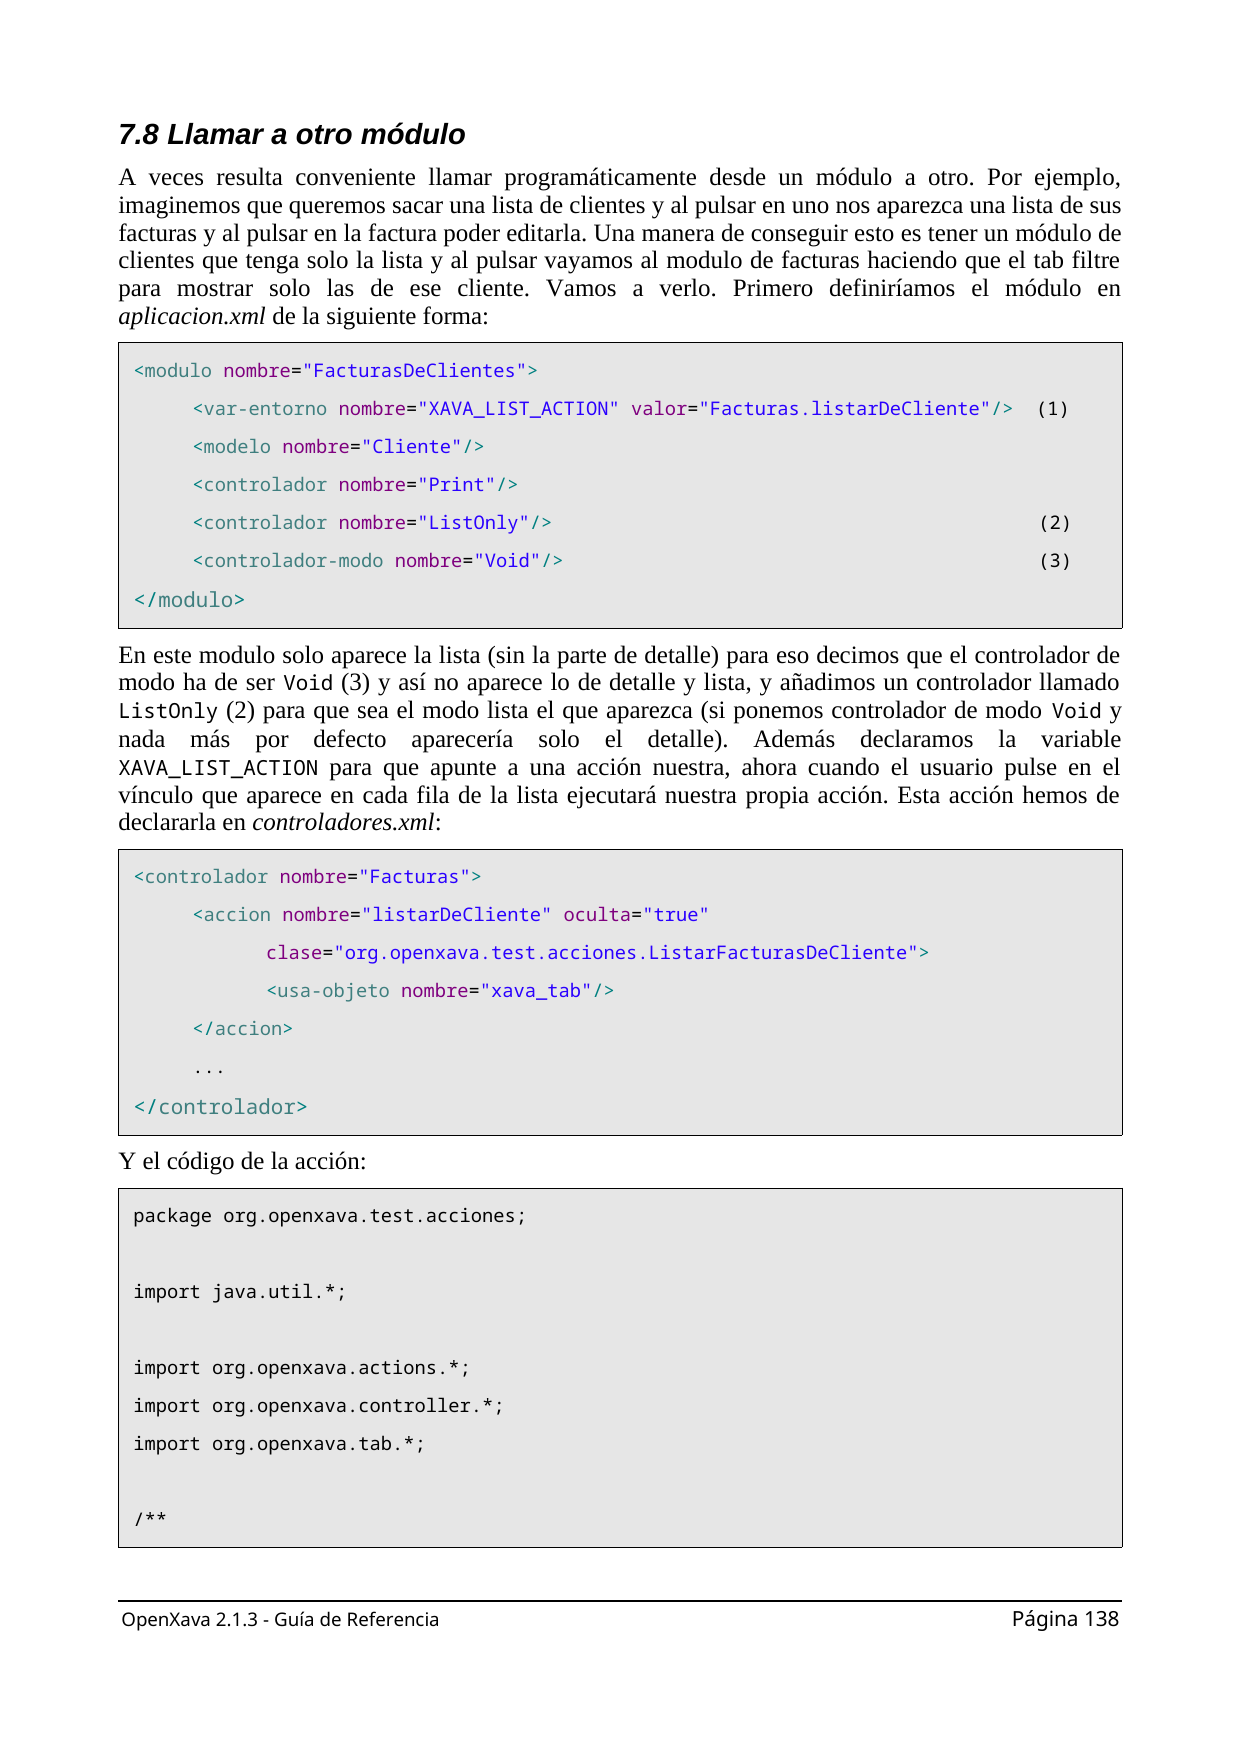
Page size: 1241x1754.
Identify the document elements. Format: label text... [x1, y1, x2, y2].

text En este modulo solo aparece la lista (sin la parte de detalle) para eso decimos que el controlador de modo ha de ser Void (3) y así no aparece lo de detalle y lista, y añadimos un controlador llamado ListOnly (2) para que sea el modo lista el que aparezca (si ponemos controlador de modo Void y nada más por defecto aparecería solo el detalle). Además declaramos la variable XAVA_LIST_ACTION para que apunte a una acción nuestra, ahora cuando el usuario pulse en el vínculo que aparece en cada fila de la lista ejecutará nuestra propia acción. Esta acción hemos de declararla en controladores.xml: [118, 641, 1122, 836]
text package org.openxava.test.acciones; [119, 1189, 1122, 1226]
text <controlador nombre="Facturas"> [119, 850, 1122, 887]
text import org.openxava.tab.*; [119, 1416, 1122, 1454]
text </accion> [119, 1001, 1122, 1039]
text <usa-objeto nombre="xava_tab"/> [119, 963, 1122, 1001]
text import org.openxava.actions.*; [119, 1340, 1122, 1378]
text <var-entorno nombre="XAVA_LIST_ACTION" valor="Facturas.listarDeCliente"/> (1) [119, 380, 1122, 418]
text <accion nombre="listarDeCliente" oculta="true" [119, 887, 1122, 925]
text </controlador> [119, 1077, 1122, 1135]
text <controlador-modo nombre="Void"/> (3) [119, 532, 1122, 570]
text Y el código de la acción: [118, 1147, 1122, 1175]
text clase="org.openxava.test.acciones.ListarFacturasDeCliente"> [119, 925, 1122, 963]
text ... [119, 1039, 1122, 1077]
text </modulo> [119, 570, 1122, 628]
text <modelo nombre="Cliente"/> [119, 418, 1122, 456]
text /** [119, 1492, 1122, 1547]
text A veces resulta conveniente llamar programáticamente desde un módulo a otro. Por ejemplo, imaginemos que queremos sacar una lista de clientes y al pulsar en uno nos aparezca una lista de sus facturas y al pulsar en la factura poder editarla. Una manera de conseguir esto es tener un módulo de clientes que tenga solo la lista y al pulsar vayamos al modulo de facturas haciendo que el tab filtre para mostrar solo las de ese cliente. Vamos a verlo. Primero definiríamos el módulo en aplicacion.xml de la siguiente forma: [118, 163, 1122, 329]
text import org.openxava.controller.*; [119, 1378, 1122, 1416]
text import java.util.*; [119, 1264, 1122, 1302]
text <modulo nombre="FacturasDeClientes"> [119, 343, 1122, 380]
text <controlador nombre="Print"/> [119, 456, 1122, 494]
subtitle Llamar a otro módulo [118, 118, 1122, 151]
text <controlador nombre="ListOnly"/> (2) [119, 494, 1122, 532]
